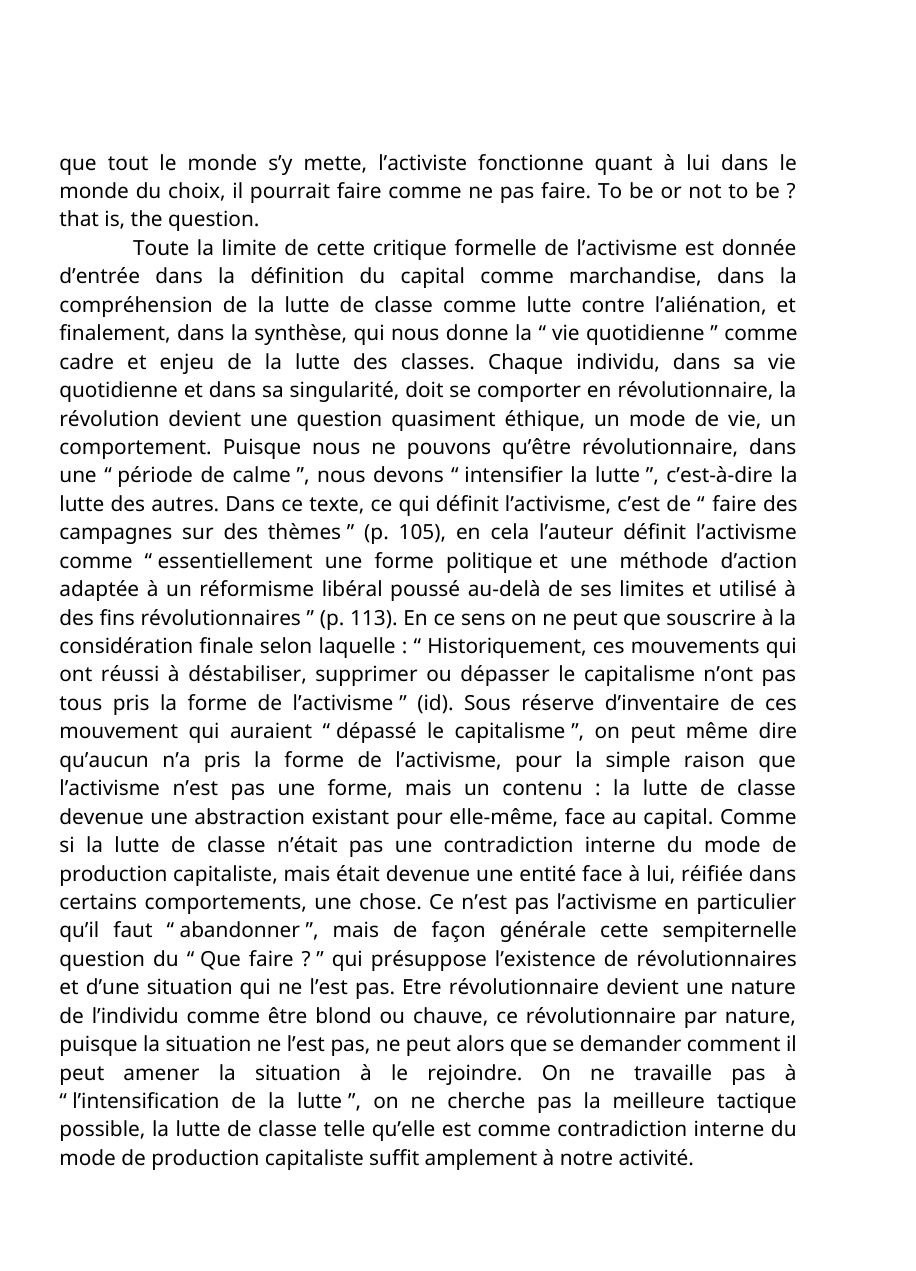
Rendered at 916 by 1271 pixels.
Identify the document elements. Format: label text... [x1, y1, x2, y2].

text Toute la limite de cette critique formelle de l’activisme est donnée d’entrée dans la définition du capital comme marchandise, dans la compréhension de la lutte de classe comme lutte contre l’aliénation, et finalement, dans la synthèse, qui nous donne la “ vie quotidienne ” comme cadre et enjeu de la lutte des classes. Chaque individu, dans sa vie quotidienne et dans sa singularité, doit se comporter en révolutionnaire, la révolution devient une question quasiment éthique, un mode de vie, un comportement. Puisque nous ne pouvons qu’être révolutionnaire, dans une “ période de calme ”, nous devons “ intensifier la lutte ”, c’est-à-dire la lutte des autres. Dans ce texte, ce qui définit l’activisme, c’est de “ faire des campagnes sur des thèmes ” (p. 105), en cela l’auteur définit l’activisme comme “ essentiellement une forme politique et une méthode d’action adaptée à un réformisme libéral poussé au-delà de ses limites et utilisé à des fins révolutionnaires ” (p. 113). En ce sens on ne peut que souscrire à la considération finale selon laquelle : “ Historiquement, ces mouvements qui ont réussi à déstabiliser, supprimer ou dépasser le capitalisme n’ont pas tous pris la forme de l’activisme ” (id). Sous réserve d’inventaire de ces mouvement qui auraient “ dépassé le capitalisme ”, on peut même dire qu’aucun n’a pris la forme de l’activisme, pour la simple raison que l’activisme n’est pas une forme, mais un contenu : la lutte de classe devenue une abstraction existant pour elle-même, face au capital. Comme si la lutte de classe n’était pas une contradiction interne du mode de production capitaliste, mais était devenue une entité face à lui, réifiée dans certains comportements, une chose. Ce n’est pas l’activisme en particulier qu’il faut “ abandonner ”, mais de façon générale cette sempiternelle question du “ Que faire ? ” qui présuppose l’existence de révolutionnaires et d’une situation qui ne l’est pas. Etre révolutionnaire devient une nature de l’individu comme être blond ou chauve, ce révolutionnaire par nature, puisque la situation ne l’est pas, ne peut alors que se demander comment il peut amener la situation à le rejoindre. On ne travaille pas à “ l’intensification de la lutte ”, on ne cherche pas la meilleure tactique possible, la lutte de classe telle qu’elle est comme contradiction interne du mode de production capitaliste suffit amplement à notre activité. [59, 233, 797, 1171]
text que tout le monde s’y mette, l’activiste fonctionne quant à lui dans le monde du choix, il pourrait faire comme ne pas faire. To be or not to be ? that is, the question. [59, 148, 797, 233]
